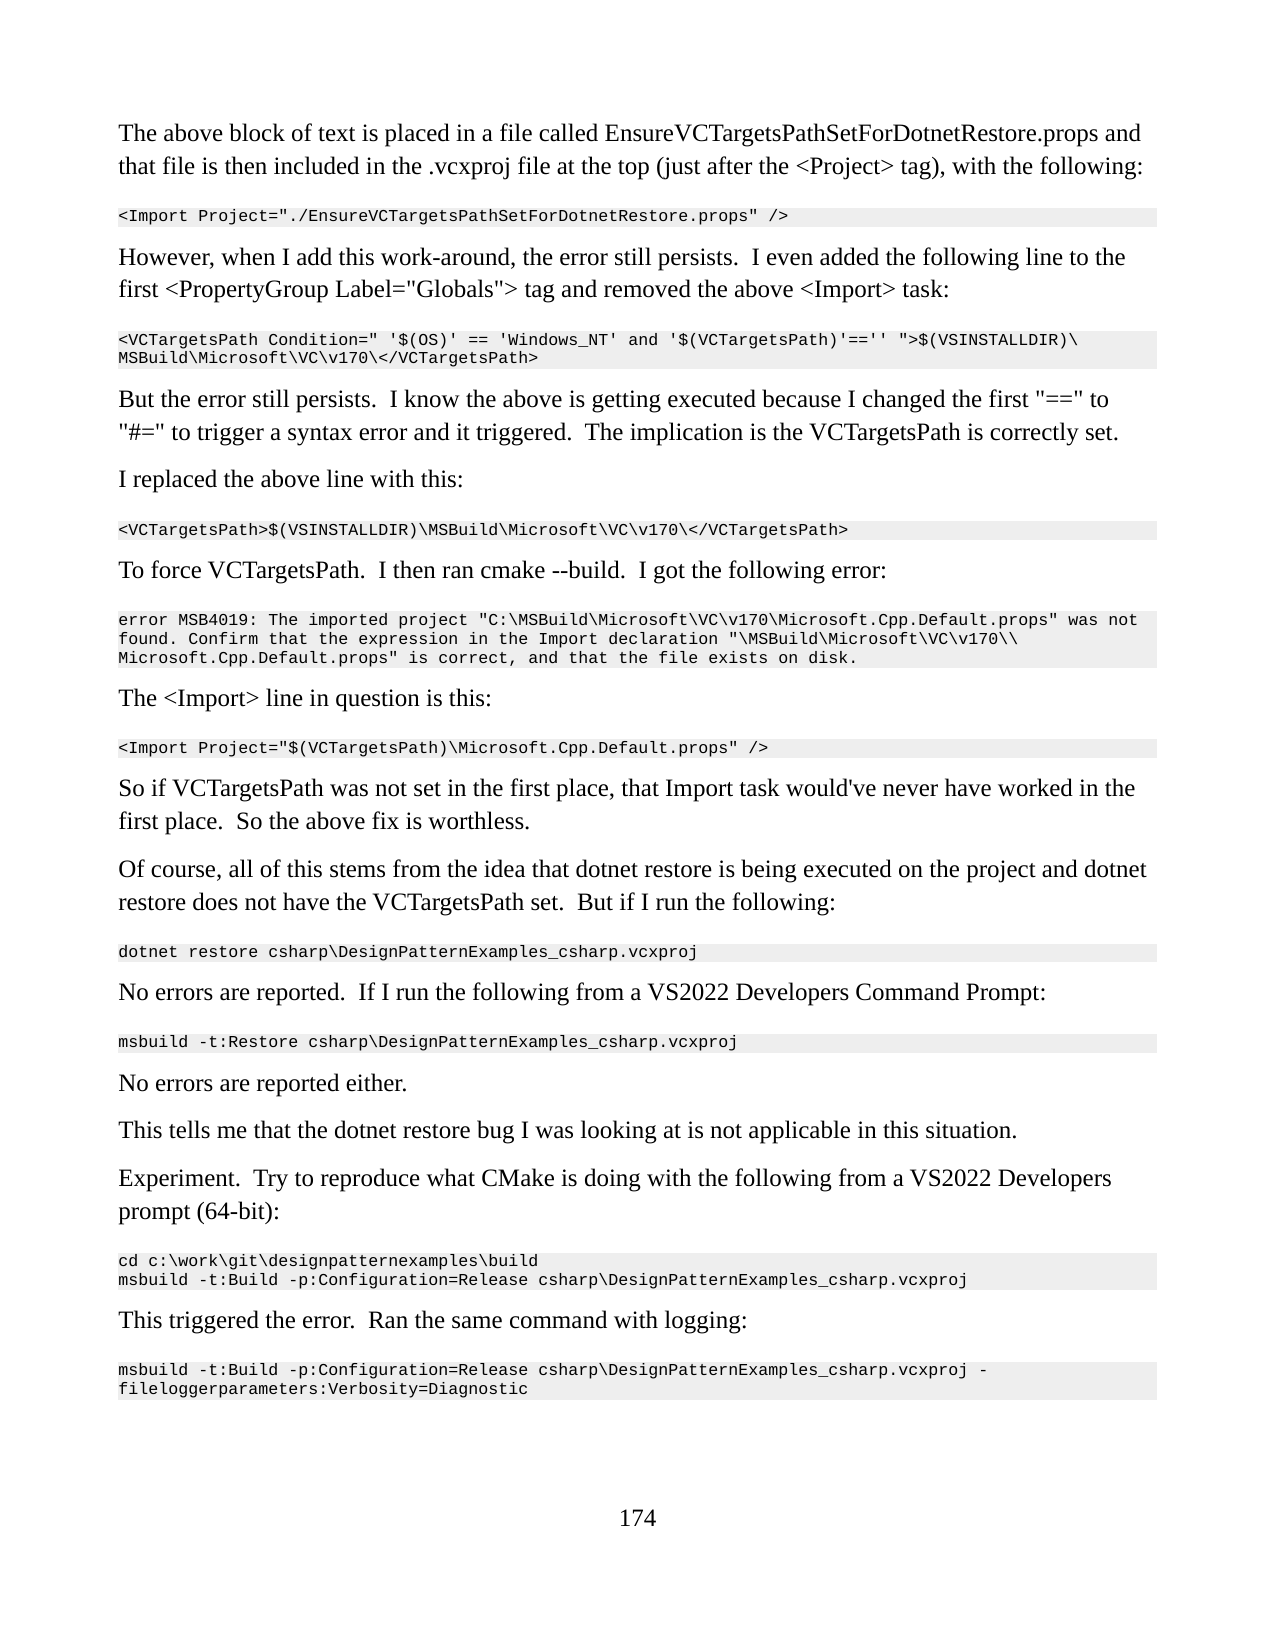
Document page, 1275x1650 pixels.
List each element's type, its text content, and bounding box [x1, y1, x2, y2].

text To force VCTargetsPath. I then ran cmake --build. I got the following error: [118, 555, 1157, 584]
text msbuild -t:Build -p:Configuration=Release csharp\DesignPatternExamples_csharp.vcxproj -fileloggerparameters:Verbosity=Diagnostic [118, 1362, 1157, 1400]
text <VCTargetsPath>$(VSINSTALLDIR)\MSBuild\Microsoft\VC\v170\</VCTargetsPath> [118, 521, 1157, 540]
text <Import Project="$(VCTargetsPath)\Microsoft.Cpp.Default.props" /> [118, 739, 1157, 758]
text <Import Project="./EnsureVCTargetsPathSetForDotnetRestore.props" /> [118, 208, 1157, 227]
text cd c:\work\git\designpatternexamples\build [118, 1253, 1157, 1272]
text Experiment. Try to reproduce what CMake is doing with the following from a VS2022 Developers prompt (64-bit): [118, 1163, 1157, 1225]
text error MSB4019: The imported project "C:\MSBuild\Microsoft\VC\v170\Microsoft.Cpp.Default.props" was not found. Confirm that the expression in the Import declaration "\MSBuild\Microsoft\VC\v170\\Microsoft.Cpp.Default.props" is correct, and that the file exists on disk. [118, 611, 1157, 668]
text However, when I add this work-around, the error still persists. I even added the following line to the first <PropertyGroup Label="Globals"> tag and removed the above <Import> task: [118, 242, 1157, 303]
text I replaced the above line with this: [118, 464, 1157, 493]
text This tells me that the dotnet restore bug I was looking at is not applicable in this situation. [118, 1116, 1157, 1144]
text The <Import> line in question is this: [118, 683, 1157, 712]
text This triggered the error. Ran the same command with logging: [118, 1305, 1157, 1334]
text dotnet restore csharp\DesignPatternExamples_csharp.vcxproj [118, 944, 1157, 962]
text <VCTargetsPath Condition=" '$(OS)' == 'Windows_NT' and '$(VCTargetsPath)'=='' ">$(VSINSTALLDIR)\MSBuild\Microsoft\VC\v170\</VCTargetsPath> [118, 331, 1157, 369]
text The above block of text is placed in a file called EnsureVCTargetsPathSetForDotnetRestore.props and that file is then included in the .vcxproj file at the top (just after the <Project> tag), with the following: [118, 118, 1157, 180]
text No errors are reported either. [118, 1068, 1157, 1097]
text No errors are reported. If I run the following from a VS2022 Developers Command Prompt: [118, 977, 1157, 1006]
text msbuild -t:Build -p:Configuration=Release csharp\DesignPatternExamples_csharp.vcxproj [118, 1272, 1157, 1290]
text Of course, all of this stems from the idea that dotnet restore is being executed on the project and dotnet restore does not have the VCTargetsPath set. But if I run the following: [118, 854, 1157, 916]
text So if VCTargetsPath was not set in the first place, that Import task would've never have worked in the first place. So the above fix is worthless. [118, 773, 1157, 835]
text msbuild -t:Restore csharp\DesignPatternExamples_csharp.vcxproj [118, 1034, 1157, 1053]
text But the error still persists. I know the above is getting executed because I changed the first "==" to "#=" to trigger a syntax error and it triggered. The implication is the VCTargetsPath is correctly set. [118, 384, 1157, 446]
